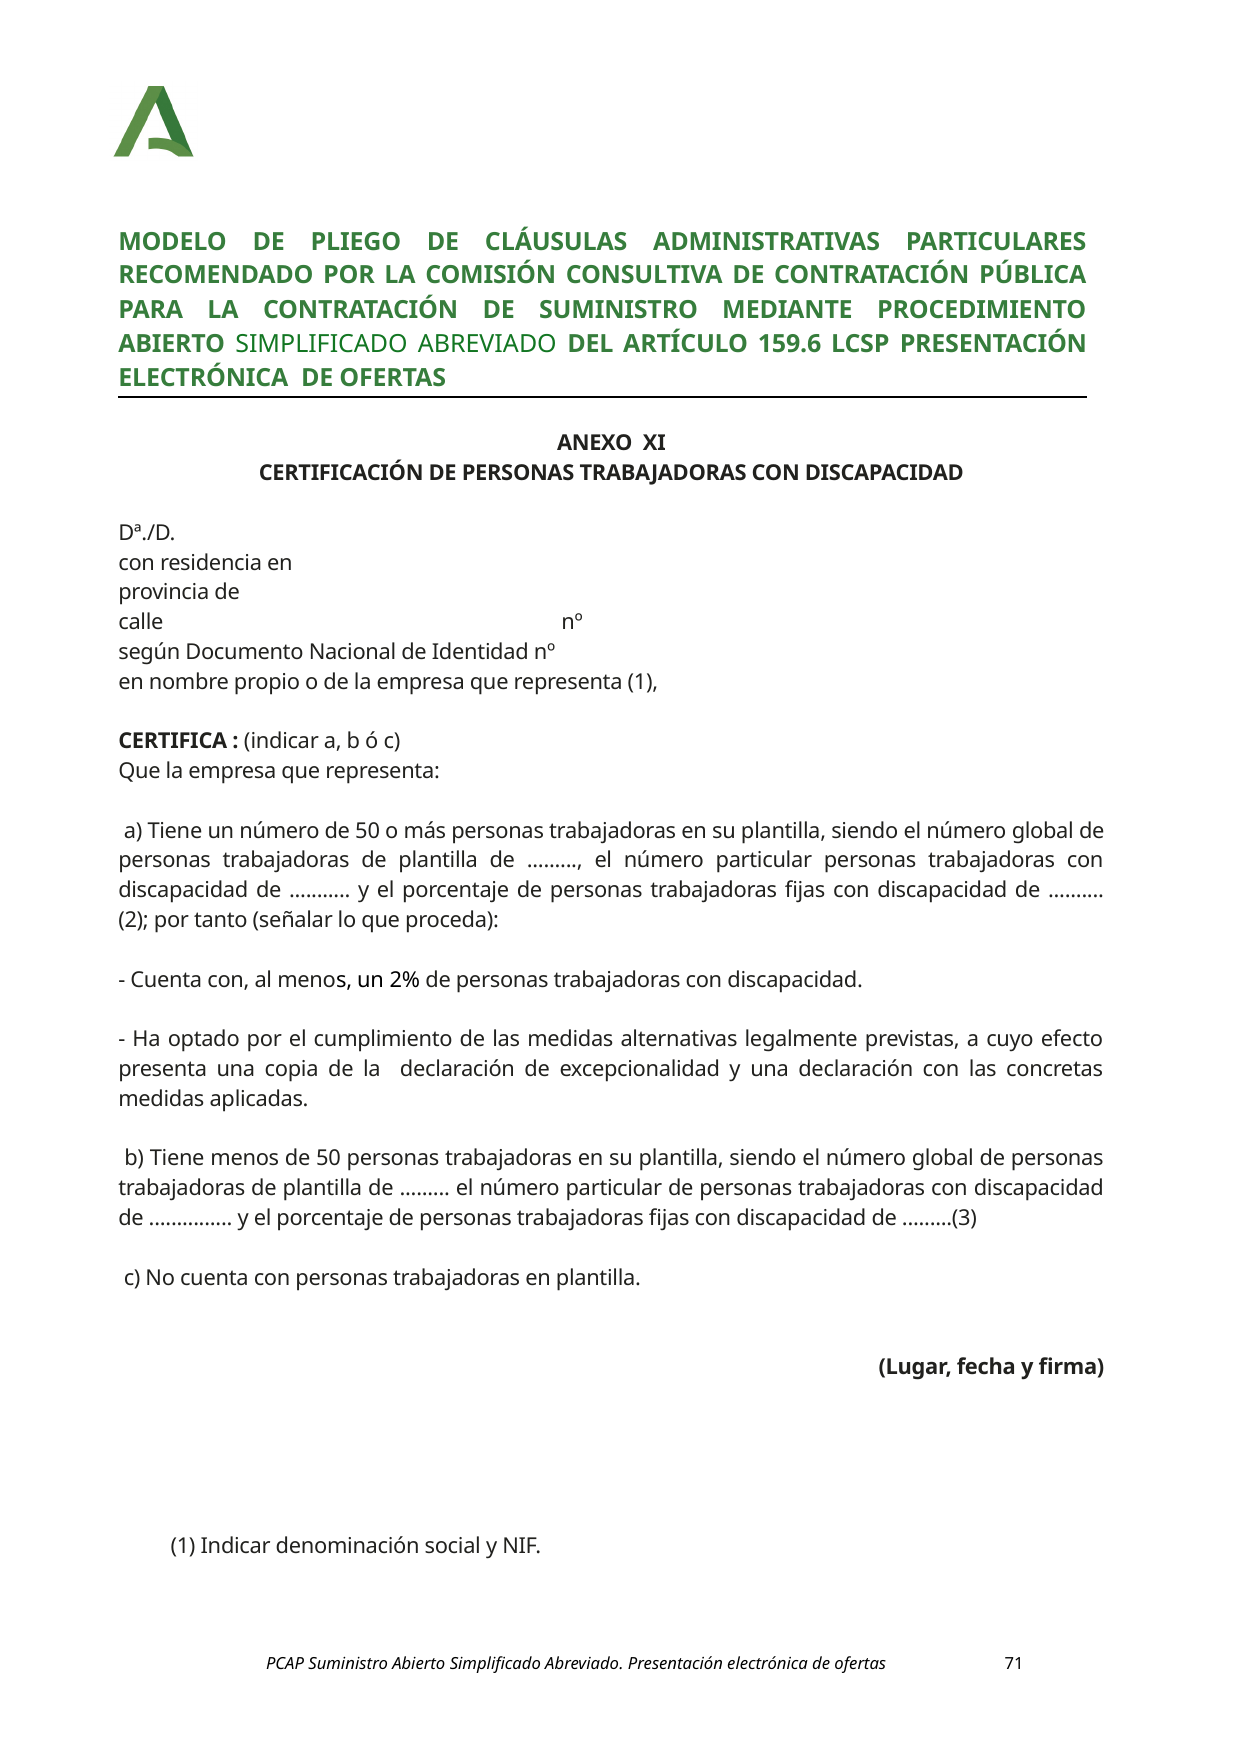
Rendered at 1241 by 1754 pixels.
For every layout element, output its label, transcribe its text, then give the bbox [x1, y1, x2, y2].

text Dª./D. [118, 517, 1104, 547]
text MODELO DE PLIEGO DE CLÁUSULAS ADMINISTRATIVAS PARTICULARES RECOMENDADO POR LA COMISIÓN CONSULTIVA DE CONTRATACIÓN PÚBLICA PARA LA CONTRATACIÓN DE SUMINISTRO MEDIANTE PROCEDIMIENTO ABIERTO SIMPLIFICADO ABREVIADO DEL ARTÍCULO 159.6 LCSP PRESENTACIÓN ELECTRÓNICA DE OFERTAS [118, 223, 1087, 396]
text según Documento Nacional de Identidad nº [118, 636, 1104, 666]
text ANEXO XI [118, 427, 1104, 457]
text calle nº [118, 606, 1104, 636]
text con residencia en [118, 547, 1104, 576]
text a) Tiene un número de 50 o más personas trabajadoras en su plantilla, siendo el número global de personas trabajadoras de plantilla de ........., el número particular personas trabajadoras con discapacidad de ........... y el porcentaje de personas trabajadoras fijas con discapacidad de .......... (2); por tanto (señalar lo que proceda): [118, 815, 1104, 934]
text - Ha optado por el cumplimiento de las medidas alternativas legalmente previstas, a cuyo efecto presenta una copia de la declaración de excepcionalidad y una declaración con las concretas medidas aplicadas. [118, 1023, 1104, 1113]
text b) Tiene menos de 50 personas trabajadoras en su plantilla, siendo el número global de personas trabajadoras de plantilla de ......... el número particular de personas trabajadoras con discapacidad de ............... y el porcentaje de personas trabajadoras fijas con discapacidad de .........(3) [118, 1142, 1104, 1232]
text en nombre propio o de la empresa que representa (1), [118, 666, 1104, 696]
text CERTIFICA : (indicar a, b ó c) [118, 725, 1104, 755]
list (1) Indicar denominación social y NIF. [133, 1530, 1104, 1559]
text - Cuenta con, al menos, un 2% de personas trabajadoras con discapacidad. [118, 964, 1104, 993]
text Que la empresa que representa: [118, 755, 1104, 785]
text provincia de [118, 576, 1104, 606]
picture [109, 81, 198, 161]
text (Lugar, fecha y firma) [118, 1351, 1104, 1381]
text CERTIFICACIÓN DE PERSONAS TRABAJADORAS CON DISCAPACIDAD [118, 457, 1104, 487]
text c) No cuenta con personas trabajadoras en plantilla. [118, 1262, 1104, 1291]
